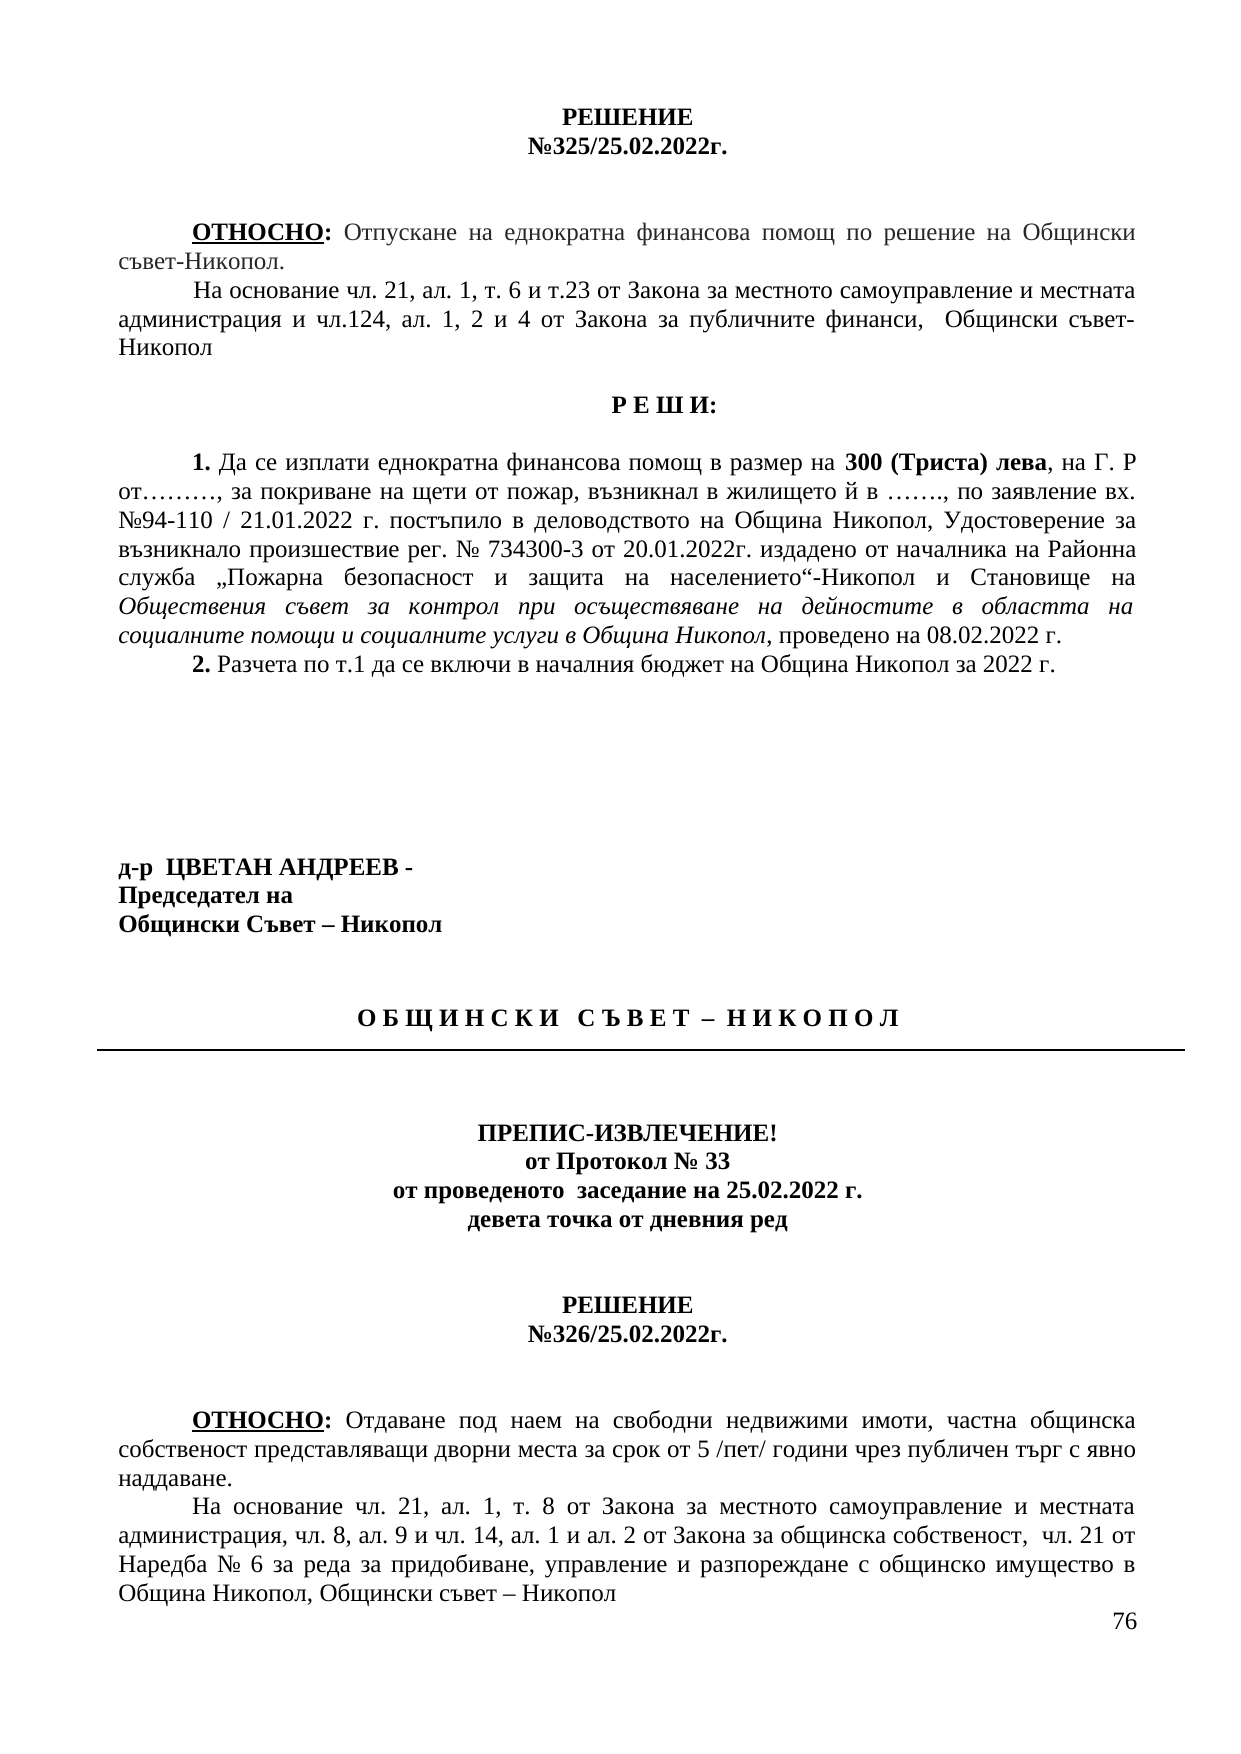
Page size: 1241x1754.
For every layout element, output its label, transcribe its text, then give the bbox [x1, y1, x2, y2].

text ПРЕПИС-ИЗВЛЕЧЕНИЕ! [118, 1118, 1137, 1146]
text РЕШЕНИЕ [118, 1290, 1137, 1319]
text д-р ЦВЕТАН АНДРЕЕВ - [118, 852, 1137, 881]
text Председател на [118, 881, 1137, 909]
subtitle О Б Щ И Н С К И С Ъ В Е Т – Н И К О П О Л [118, 1003, 1137, 1032]
text №326/25.02.2022г. [118, 1319, 1137, 1348]
text ОТНОСНО: Отпускане на еднократна финансова помощ по решение на Общински съвет-Никопол. [118, 217, 1137, 275]
text Общински Съвет – Никопол [118, 909, 1137, 938]
text На основание чл. 21, ал. 1, т. 8 от Закона за местното самоуправление и местната администрация, чл. 8, ал. 9 и чл. 14, ал. 1 и ал. 2 от Закона за общинска собственост, чл. 21 от Наредба № 6 за реда за придобиване, управление и разпореждане с общинско имущество в Община Никопол, Общински съвет – Никопол [118, 1491, 1137, 1606]
text №325/25.02.2022г. [118, 131, 1137, 160]
text Р Е Ш И: [118, 390, 1137, 419]
text от Протокол № 33 [118, 1146, 1137, 1175]
text ОТНОСНО: Отдаване под наем на свободни недвижими имоти, частна общинска собственост представляващи дворни места за срок от 5 /пет/ години чрез публичен търг с явно наддаване. [118, 1405, 1137, 1491]
text На основание чл. 21, ал. 1, т. 6 и т.23 от Закона за местното самоуправление и местната администрация и чл.124, ал. 1, 2 и 4 от Закона за публичните финанси, Общински съвет-Никопол [118, 275, 1137, 361]
text от проведеното заседание на 25.02.2022 г. [118, 1175, 1137, 1204]
text девета точка от дневния ред [118, 1204, 1137, 1233]
text 2. Разчета по т.1 да се включи в началния бюджет на Община Никопол за 2022 г. [118, 649, 1137, 677]
text РЕШЕНИЕ [118, 102, 1137, 131]
text 1. Да се изплати еднократна финансова помощ в размер на 300 (Триста) лева, на Г. Р от………, за покриване на щети от пожар, възникнал в жилището й в ……., по заявление вх. №94-110 / 21.01.2022 г. постъпило в деловодството на Община Никопол, Удостоверение за възникнало произшествие рег. № 734300-3 от 20.01.2022г. издадено от началника на Районна служба „Пожарна безопасност и защита на населението“-Никопол и Становище на Обществения съвет за контрол при осъществяване на дейностите в областта на социалните помощи и социалните услуги в Община Никопол, проведено на 08.02.2022 г. [118, 447, 1137, 649]
